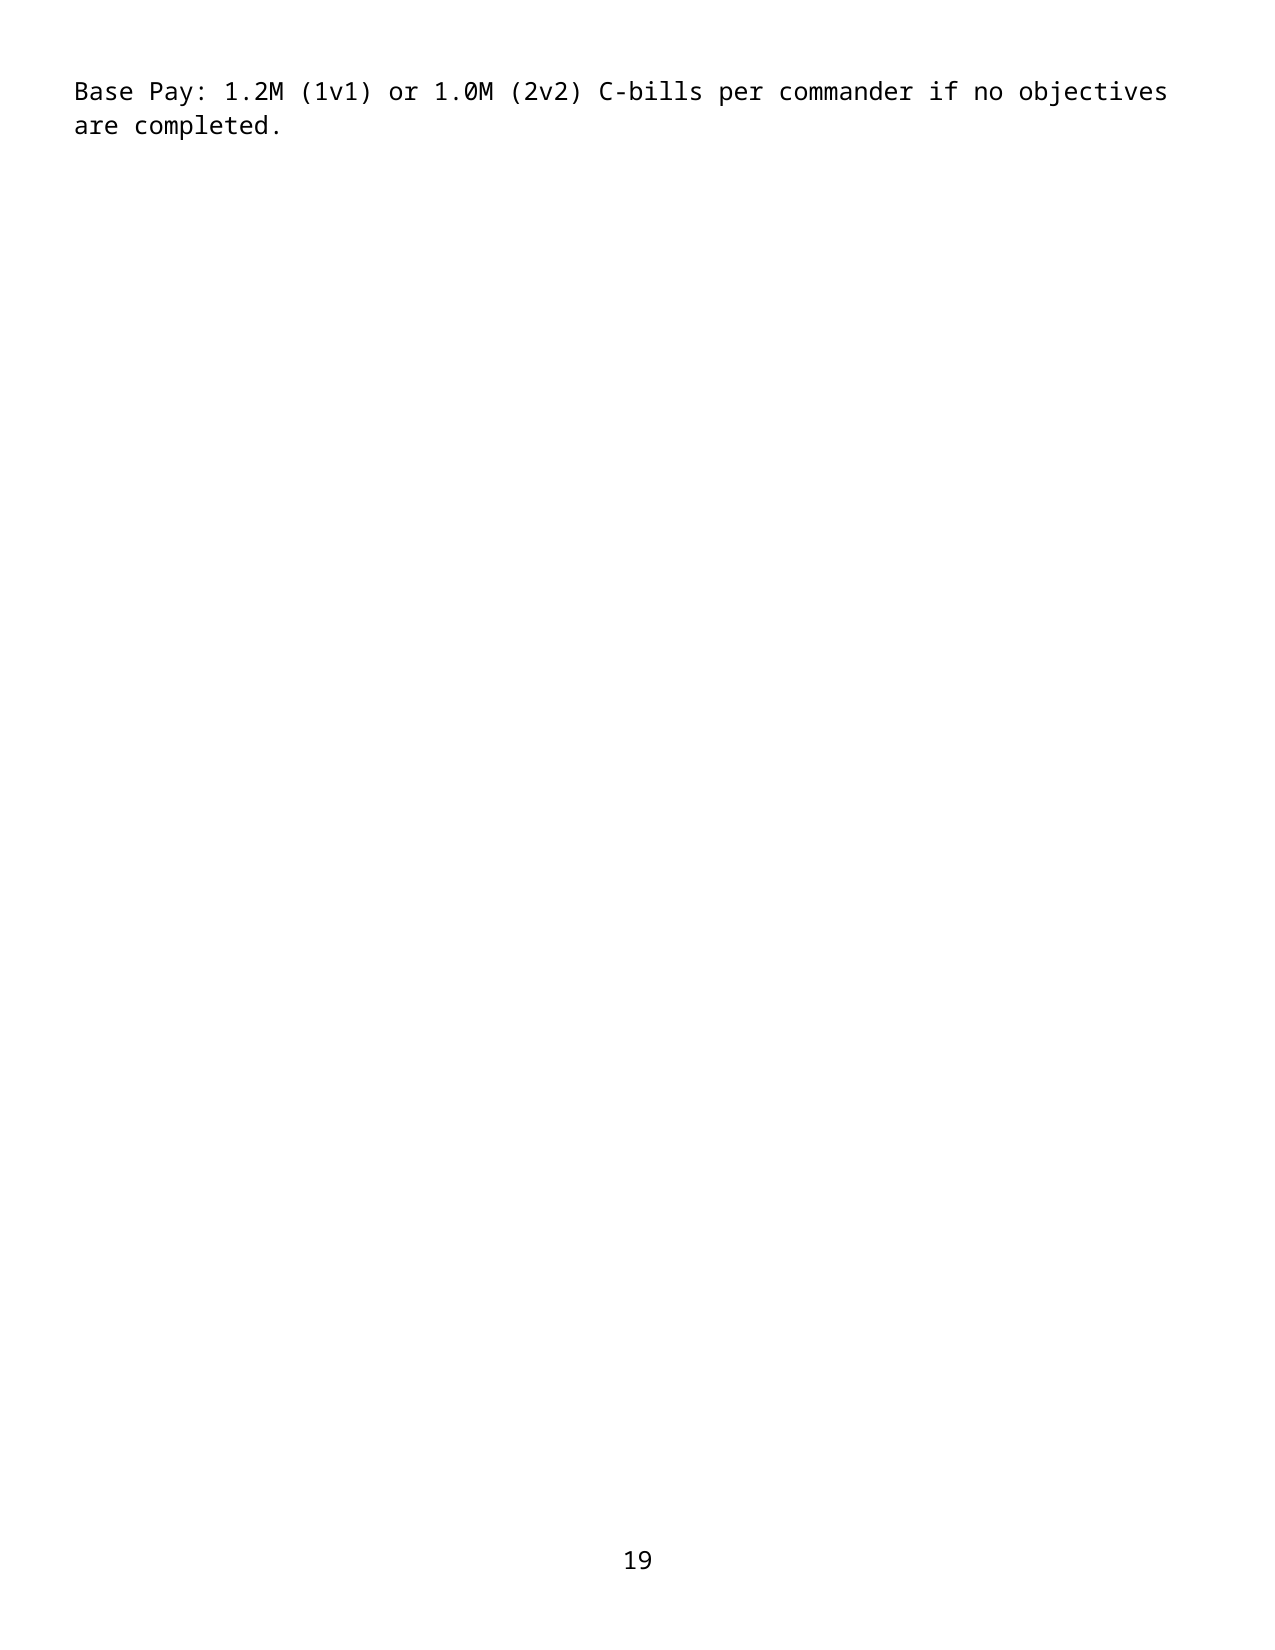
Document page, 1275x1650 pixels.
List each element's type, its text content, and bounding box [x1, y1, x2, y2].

text Base Pay: 1.2M (1v1) or 1.0M (2v2) C-bills per commander if no objectives are completed. [73, 73, 1201, 142]
